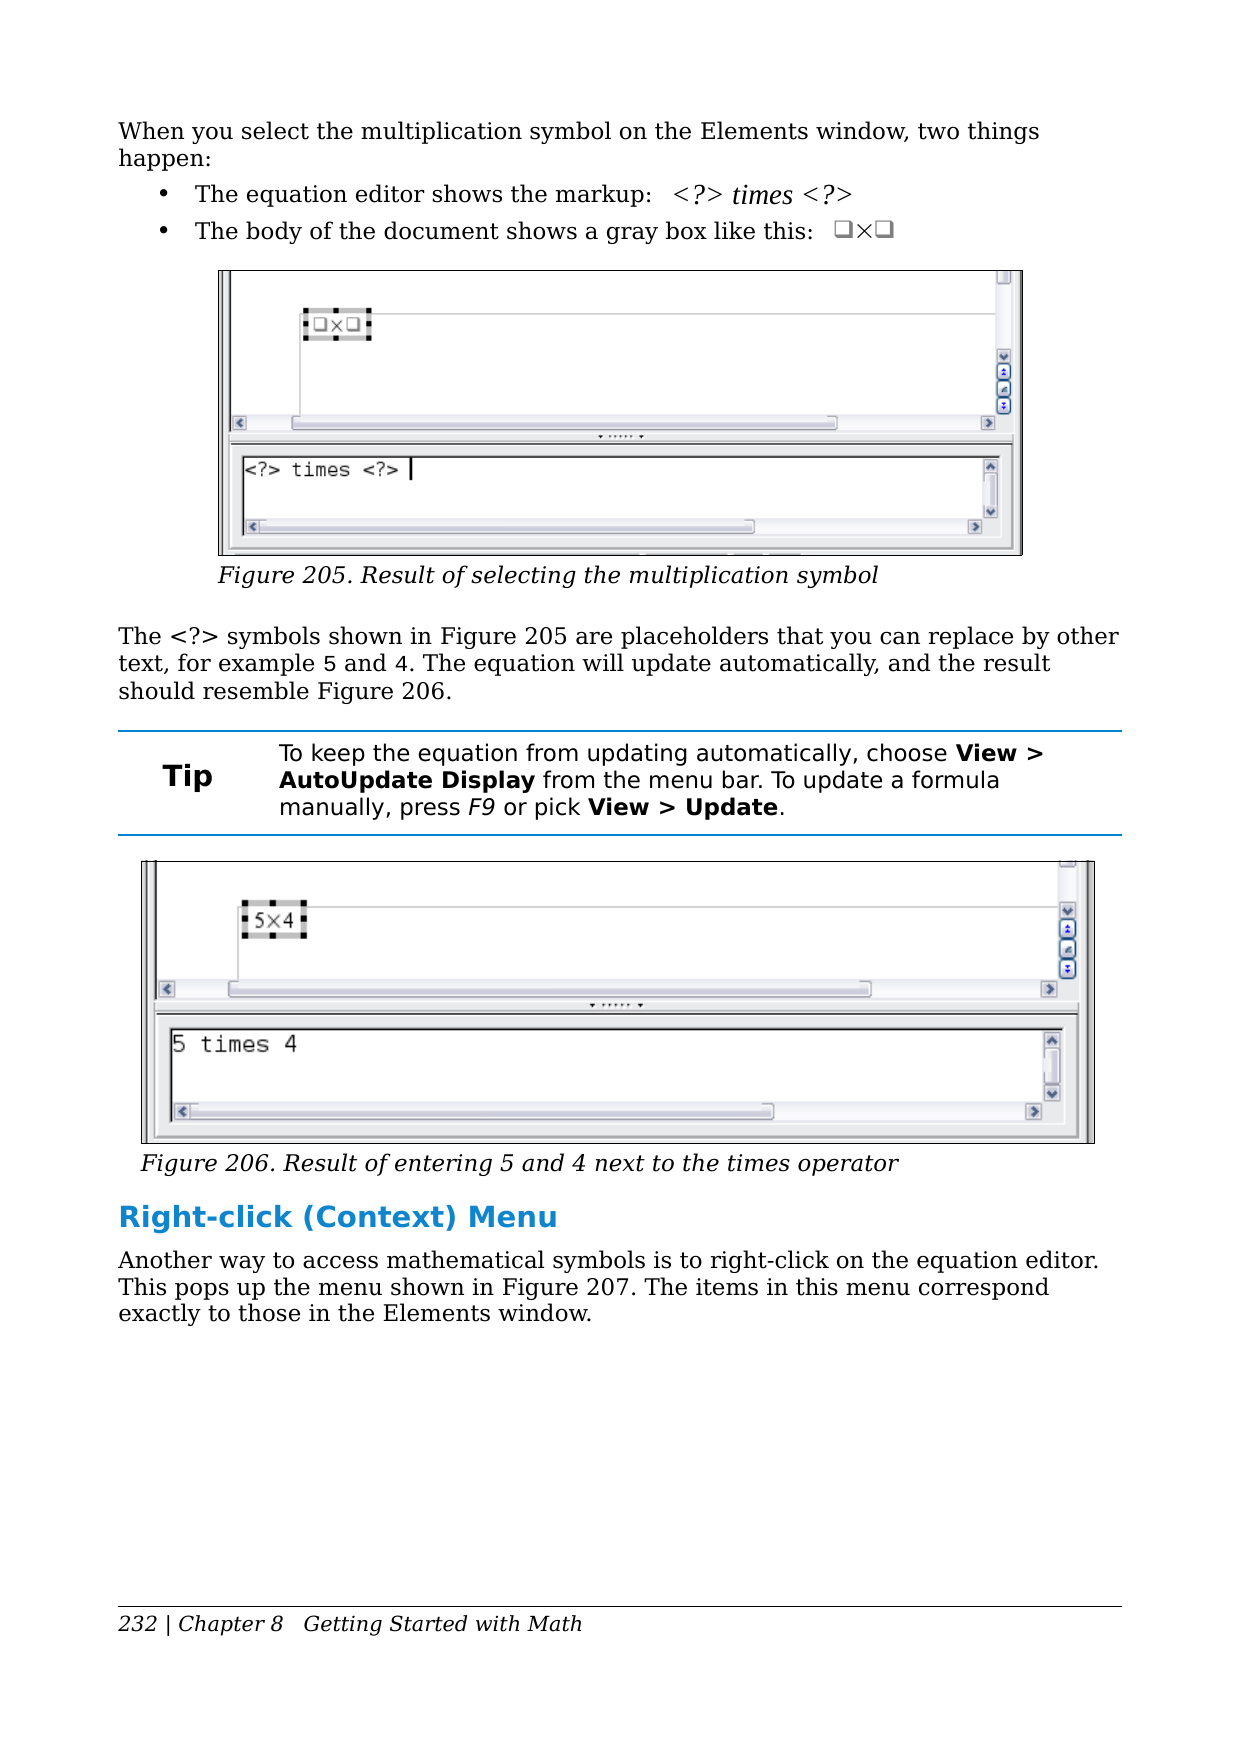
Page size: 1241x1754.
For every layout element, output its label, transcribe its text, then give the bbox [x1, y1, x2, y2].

list When you select the multiplication symbol on the Elements window, two things happen: [118, 118, 1122, 171]
text The <?> symbols shown in Figure 4 are placeholders that you can replace by other text, for example 5 and 4. The equation will update automatically, and the result should resemble Figure 5. [118, 623, 1122, 704]
subtitle Right-click (Context) Menu [118, 1201, 1122, 1234]
list The body of the document shows a gray box like this: [156, 216, 1122, 246]
table_header Tip [118, 732, 257, 833]
text Another way to access mathematical symbols is to right-click on the equation editor. This pops up the menu shown in Figure 6. The items in this menu correspond exactly to those in the Elements window. [118, 1247, 1122, 1327]
picture [219, 271, 1022, 555]
text Figure 5. Result of entering 5 and 4 next to the times operator [141, 1150, 1099, 1176]
text Figure 4. Result of selecting the multiplication symbol [218, 562, 1022, 588]
picture [142, 862, 1094, 1143]
table_header To keep the equation from updating automatically, choose View > AutoUpdate Display from the menu bar. To update a formula manually, press F9 or pick View > Update. [258, 732, 1122, 833]
list The equation editor shows the markup: [156, 178, 1122, 210]
